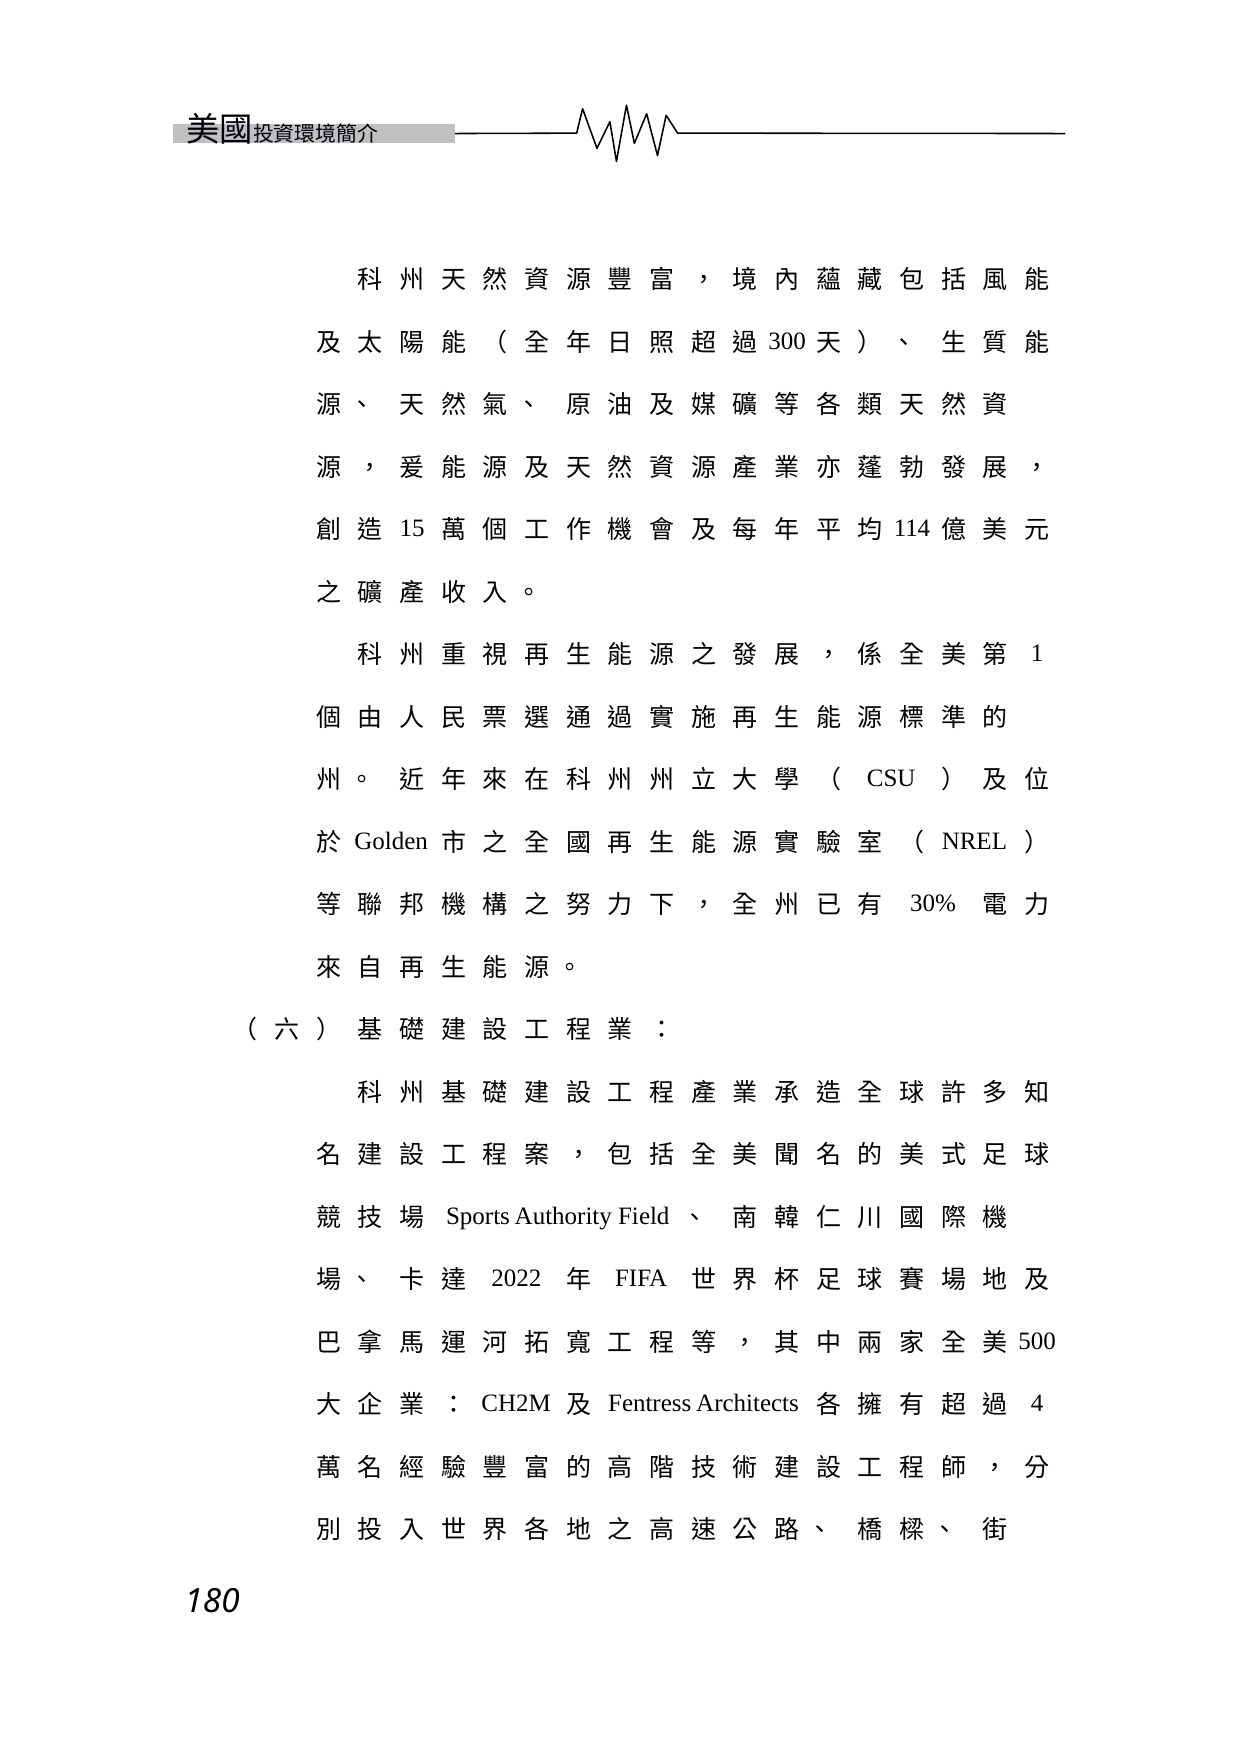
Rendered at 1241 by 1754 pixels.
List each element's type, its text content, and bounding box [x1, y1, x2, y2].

text （六）基礎建設工程業： [207, 986, 1058, 1049]
text 科州重視再生能源之發展，係全美第1個由人民票選通過實施再生能源標準的州。近年來在科州州立大學（CSU）及位於Golden市之全國再生能源實驗室（NREL）等聯邦機構之努力下，全州已有30%電力來自再生能源。 [281, 611, 1058, 986]
text 科州基礎建設工程產業承造全球許多知名建設工程案，包括全美聞名的美式足球競技場Sports Authority Field、南韓仁川國際機場、卡達2022年FIFA世界杯足球賽場地及巴拿馬運河拓寬工程等，其中兩家全美500大企業：CH2M及Fentress Architects各擁有超過4萬名經驗豐富的高階技術建設工程師，分別投入世界各地之高速公路、橋樑、街 [281, 1049, 1058, 1549]
text 科州天然資源豐富，境內蘊藏包括風能及太陽能（全年日照超過300天）、生質能源、天然氣、原油及媒礦等各類天然資源，爰能源及天然資源產業亦蓬勃發展，創造15萬個工作機會及每年平均114億美元之礦產收入。 [281, 236, 1058, 611]
